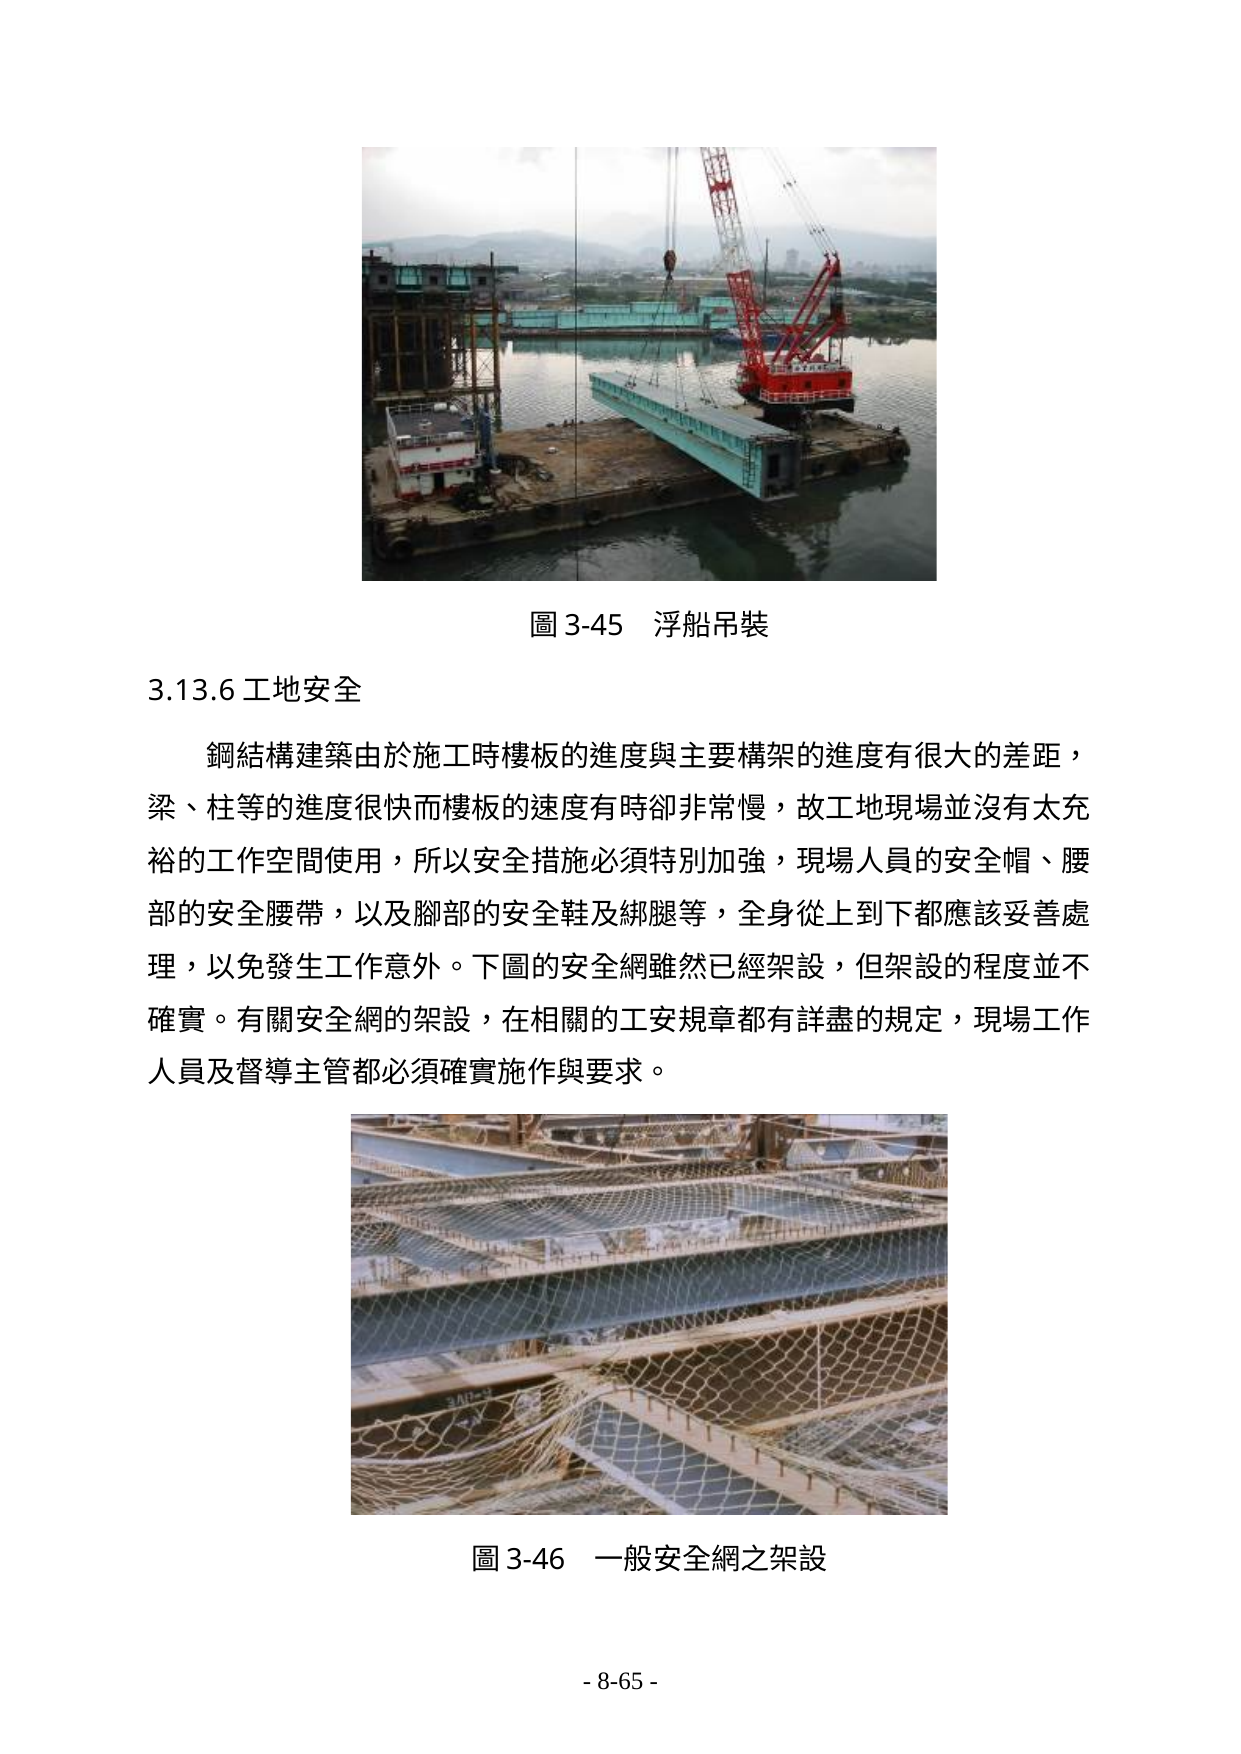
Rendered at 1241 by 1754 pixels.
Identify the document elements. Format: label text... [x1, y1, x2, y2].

picture [350, 1114, 948, 1515]
picture [361, 147, 937, 581]
subtitle 3.13.6工地安全 [148, 667, 1092, 709]
text 圖3-46 一般安全網之架設 [206, 1535, 1092, 1578]
text 鋼結構建築由於施工時樓板的進度與主要構架的進度有很大的差距，梁、柱等的進度很快而樓板的速度有時卻非常慢，故工地現場並沒有太充裕的工作空間使用，所以安全措施必須特別加強，現場人員的安全帽、腰部的安全腰帶，以及腳部的安全鞋及綁腿等，全身從上到下都應該妥善處理，以免發生工作意外。下圖的安全網雖然已經架設，但架設的程度並不確實。有關安全網的架設，在相關的工安規章都有詳盡的規定，現場工作人員及督導主管都必須確實施作與要求。 [148, 732, 1092, 1091]
text 圖3-45 浮船吊裝 [206, 601, 1092, 644]
